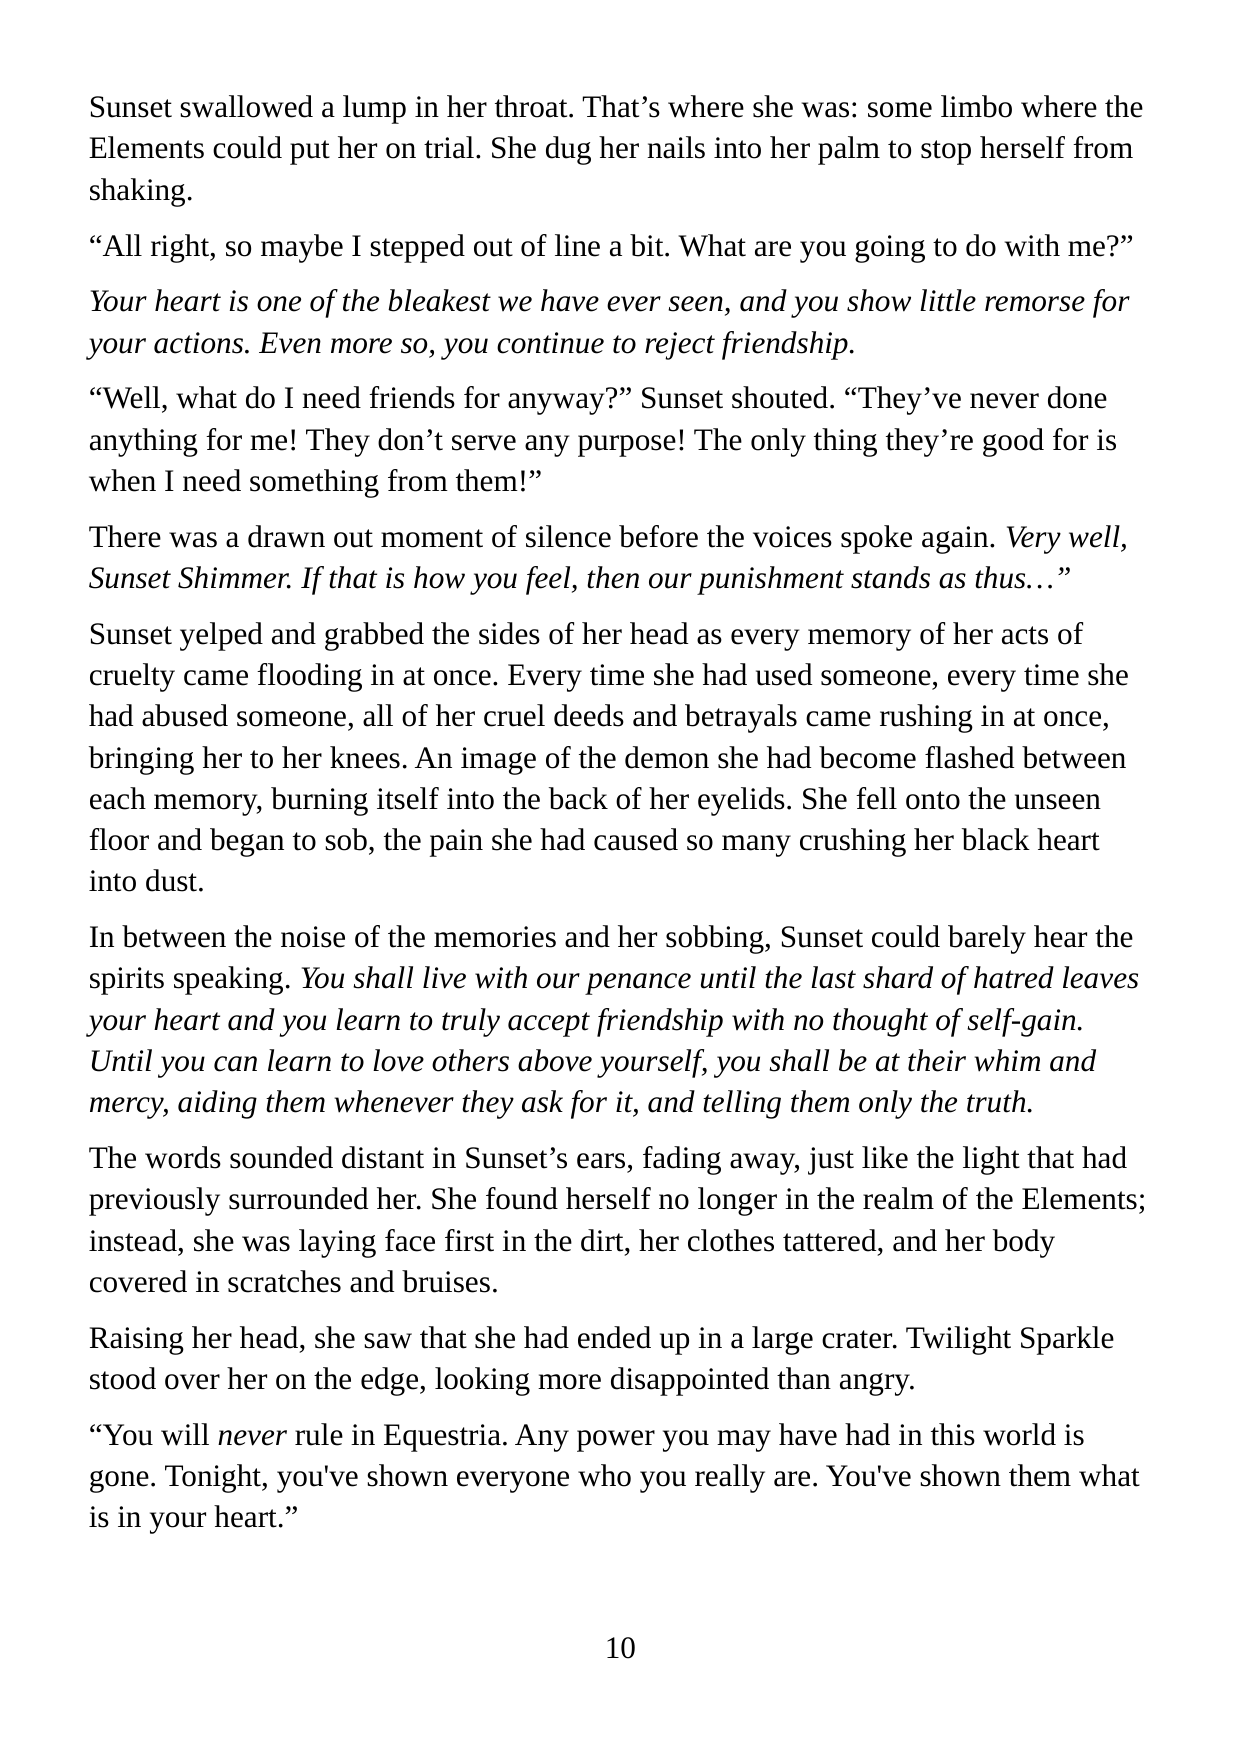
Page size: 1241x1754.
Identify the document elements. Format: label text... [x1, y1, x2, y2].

text The words sounded distant in Sunset’s ears, fading away, just like the light that had previously surrounded her. She found herself no longer in the realm of the Elements; instead, she was laying face first in the dirt, her clothes tattered, and her body covered in scratches and bruises. [88, 1139, 1152, 1299]
text “You will never rule in Equestria. Any power you may have had in this world is gone. Tonight, you've shown everyone who you really are. You've shown them what is in your heart.” [88, 1416, 1152, 1534]
text Raising her head, she saw that she had ended up in a large crater. Twilight Sparkle stood over her on the edge, looking more disappointed than angry. [88, 1319, 1152, 1396]
text “All right, so maybe I stepped out of line a bit. What are you going to do with me?” [88, 227, 1152, 263]
text Your heart is one of the bleakest we have ever seen, and you show little remorse for your actions. Even more so, you continue to reject friendship. [88, 283, 1152, 360]
text There was a drawn out moment of silence before the voices spoke again. Very well, Sunset Shimmer. If that is how you feel, then our punishment stands as thus…” [88, 518, 1152, 595]
text Sunset yelped and grabbed the sides of her head as every memory of her acts of cruelty came flooding in at once. Every time she had used someone, every time she had abused someone, all of her cruel deeds and betrayals came rushing in at once, bringing her to her knees. An image of the demon she had become flashed between each memory, burning itself into the back of her eyelids. She fell onto the unseen floor and began to sob, the pain she had caused so many crushing her black heart into dust. [88, 615, 1152, 899]
text “Well, what do I need friends for anyway?” Sunset shouted. “They’ve never done anything for me! They don’t serve any purpose! The only thing they’re good for is when I need something from them!” [88, 380, 1152, 498]
text In between the noise of the memories and her sobbing, Sunset could barely hear the spirits speaking. You shall live with our penance until the last shard of hatred leaves your heart and you learn to truly accept friendship with no thought of self-gain. Until you can learn to love others above yourself, you shall be at their whim and mercy, aiding them whenever they ask for it, and telling them only the truth. [88, 918, 1152, 1119]
text Sunset swallowed a lump in her throat. That’s where she was: some limbo where the Elements could put her on trial. She dug her nails into her palm to stop herself from shaking. [88, 88, 1152, 207]
